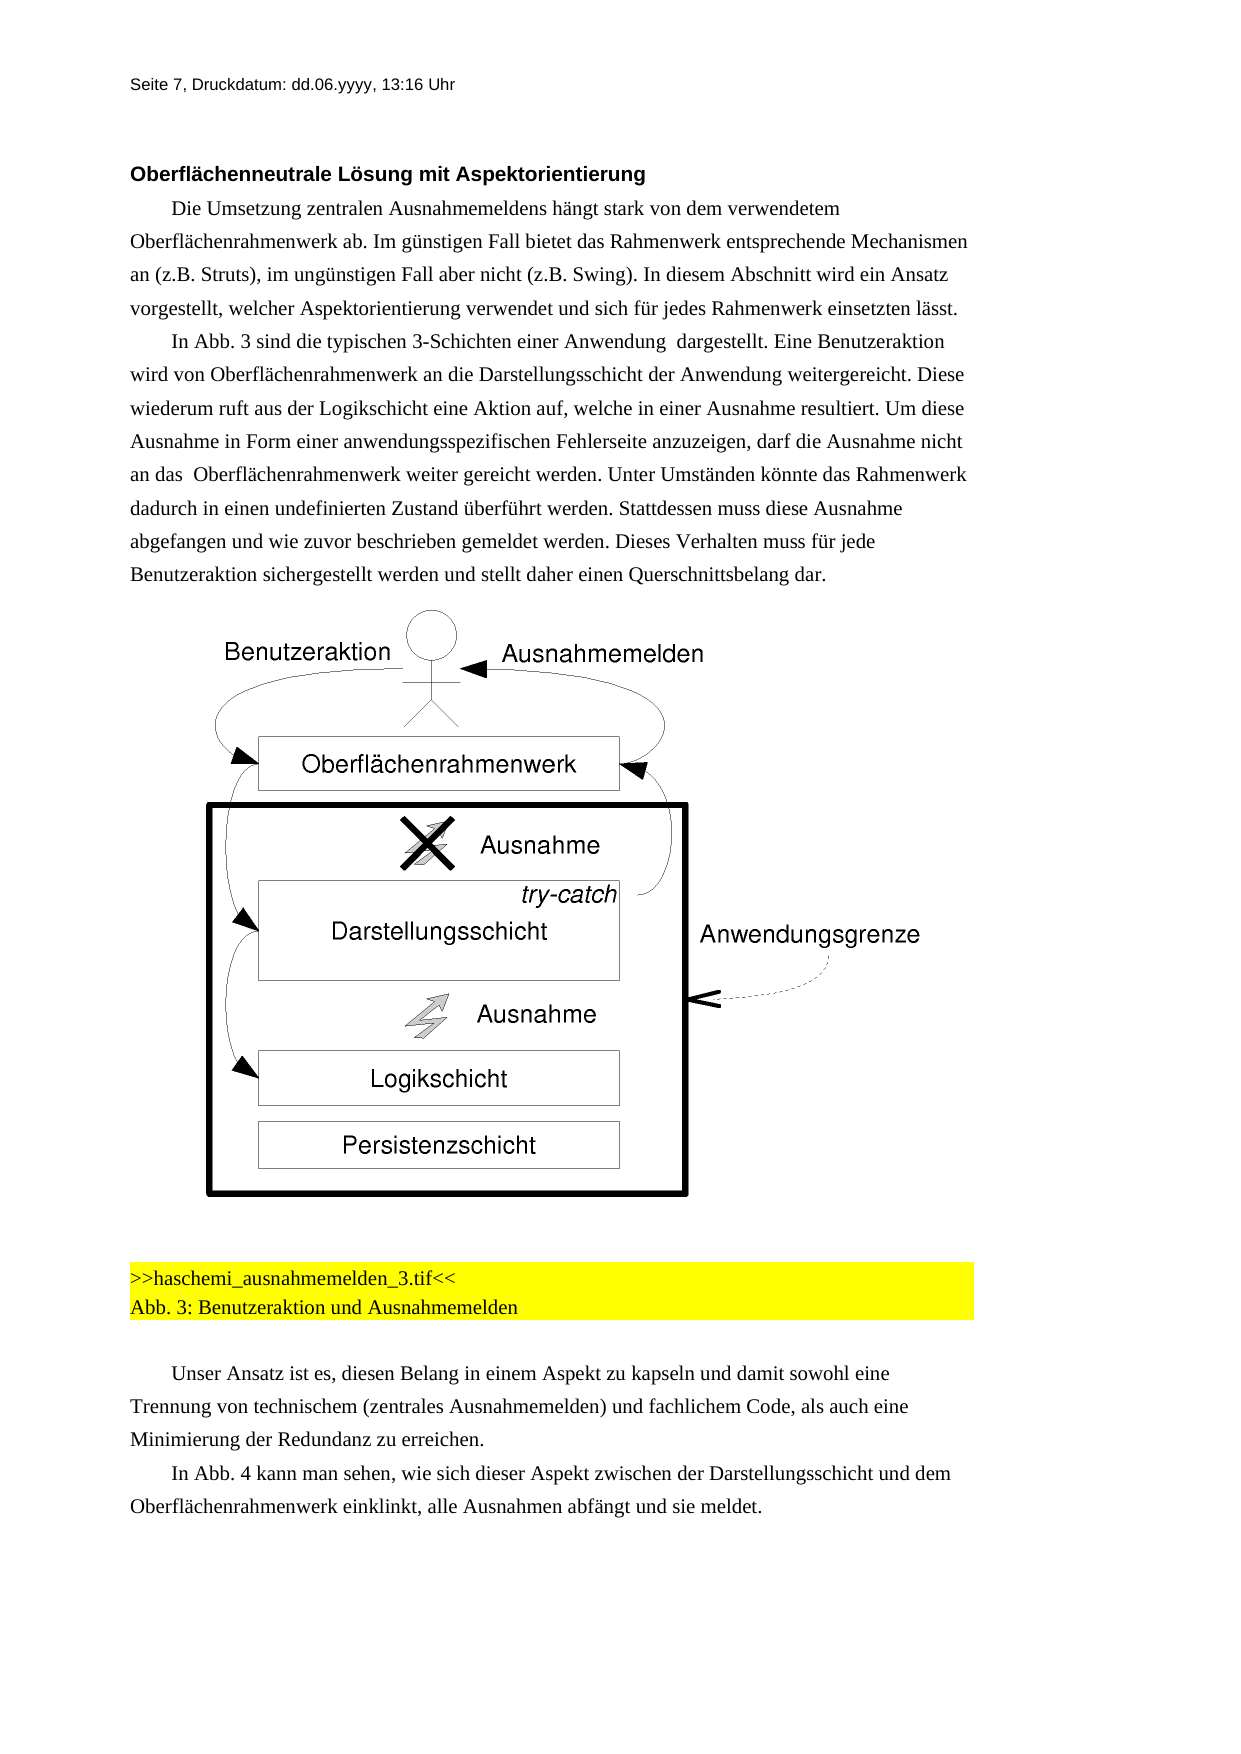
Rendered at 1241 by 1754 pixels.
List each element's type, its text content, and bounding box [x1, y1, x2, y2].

text >>haschemi_ausnahmemelden_3.tif<< [130, 1262, 974, 1291]
text Oberflächenneutrale Lösung mit Aspektorientierung [130, 155, 974, 188]
text Abb. 3: Benutzeraktion und Ausnahmemelden [130, 1291, 974, 1320]
text Unser Ansatz ist es, diesen Belang in einem Aspekt zu kapseln und damit sowohl eine Trennung von technischem (zentrales Ausnahmemelden) und fachlichem Code, als auch eine Minimierung der Redundanz zu erreichen. [130, 1353, 974, 1453]
text In Abb. 4 kann man sehen, wie sich dieser Aspekt zwischen der Darstellungsschicht und dem Oberflächenrahmenwerk einklinkt, alle Ausnahmen abfängt und sie meldet. [130, 1453, 974, 1520]
text Die Umsetzung zentralen Ausnahmemeldens hängt stark von dem verwendetem Oberflächenrahmenwerk ab. Im günstigen Fall bietet das Rahmenwerk entsprechende Mechanismen an (z.B. Struts), im ungünstigen Fall aber nicht (z.B. Swing). In diesem Abschnitt wird ein Ansatz vorgestellt, welcher Aspektorientierung verwendet und sich für jedes Rahmenwerk einsetzten lässt. [130, 188, 974, 322]
text In Abb. 3 sind die typischen 3-Schichten einer Anwendung dargestellt. Eine Benutzeraktion wird von Oberflächenrahmenwerk an die Darstellungsschicht der Anwendung weitergereicht. Diese wiederum ruft aus der Logikschicht eine Aktion auf, welche in einer Ausnahme resultiert. Um diese Ausnahme in Form einer anwendungsspezifischen Fehlerseite anzuzeigen, darf die Ausnahme nicht an das Oberflächenrahmenwerk weiter gereicht werden. Unter Umständen könnte das Rahmenwerk dadurch in einen undefinierten Zustand überführt werden. Stattdessen muss diese Ausnahme abgefangen und wie zuvor beschrieben gemeldet werden. Dieses Verhalten muss für jede Benutzeraktion sichergestellt werden und stellt daher einen Querschnittsbelang dar. [130, 322, 974, 588]
picture [175, 588, 929, 1229]
